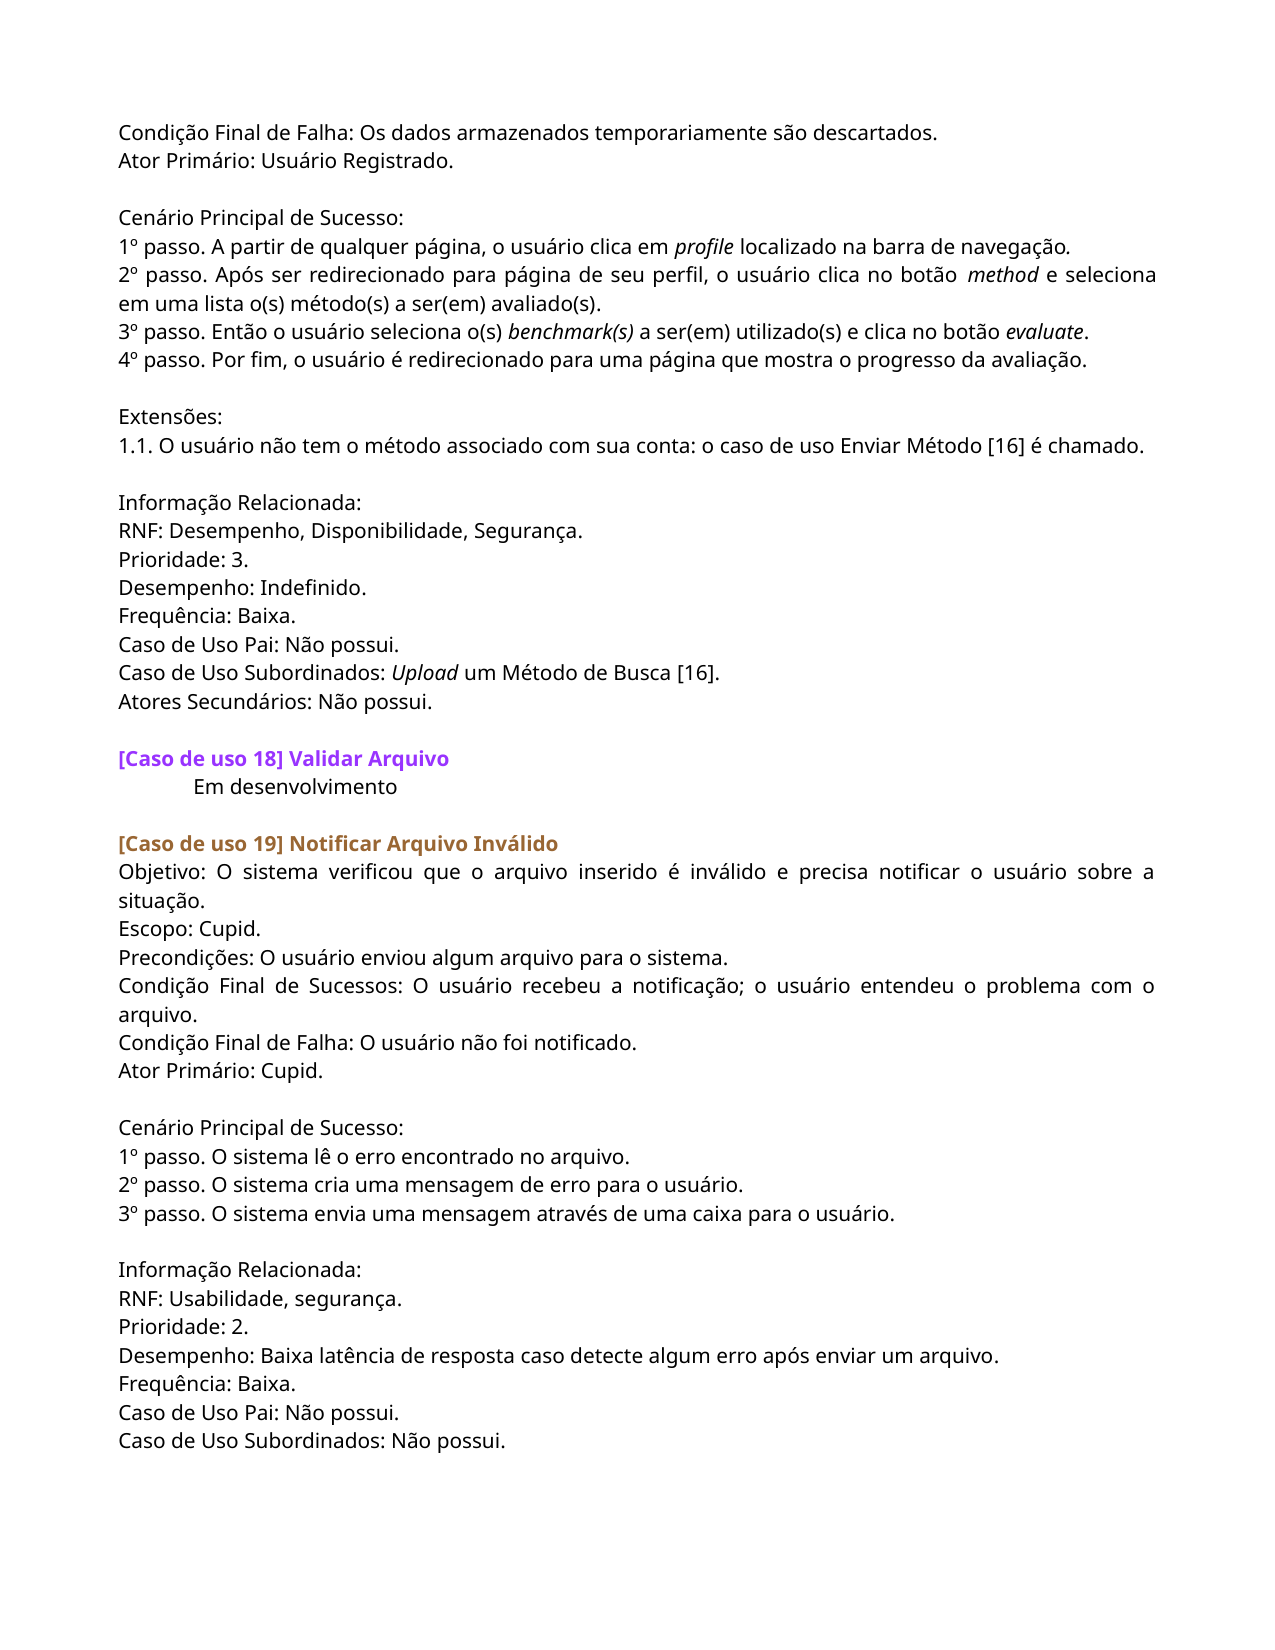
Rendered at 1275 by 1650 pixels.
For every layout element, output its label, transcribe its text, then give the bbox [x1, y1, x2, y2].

text Caso de Uso Pai: Não possui. [118, 630, 1157, 658]
text Caso de Uso Subordinados: Upload um Método de Busca [16]. [118, 658, 1157, 687]
text Informação Relacionada: [118, 1256, 1157, 1284]
text Cenário Principal de Sucesso: [118, 203, 1157, 232]
text Desempenho: Indefinido. [118, 573, 1157, 602]
text 1º passo. O sistema lê o erro encontrado no arquivo. [118, 1142, 1157, 1170]
text Objetivo: O sistema verificou que o arquivo inserido é inválido e precisa notificar o usuário sobre a situação. [118, 857, 1157, 914]
text 2º passo. O sistema cria uma mensagem de erro para o usuário. [118, 1170, 1157, 1199]
text 4º passo. Por fim, o usuário é redirecionado para uma página que mostra o progresso da avaliação. [118, 346, 1157, 374]
text Prioridade: 3. [118, 545, 1157, 573]
text Escopo: Cupid. [118, 914, 1157, 943]
text Condição Final de Sucessos: O usuário recebeu a notificação; o usuário entendeu o problema com o arquivo. [118, 971, 1157, 1028]
text 3º passo. Então o usuário seleciona o(s) benchmark(s) a ser(em) utilizado(s) e clica no botão evaluate. [118, 317, 1157, 346]
text Prioridade: 2. [118, 1312, 1157, 1341]
text RNF: Usabilidade, segurança. [118, 1284, 1157, 1312]
text Atores Secundários: Não possui. [118, 687, 1157, 715]
text 3º passo. O sistema envia uma mensagem através de uma caixa para o usuário. [118, 1199, 1157, 1227]
text Desempenho: Baixa latência de resposta caso detecte algum erro após enviar um arquivo. [118, 1341, 1157, 1369]
text Em desenvolvimento [118, 772, 1157, 801]
text Caso de Uso Pai: Não possui. [118, 1398, 1157, 1426]
text 2º passo. Após ser redirecionado para página de seu perfil, o usuário clica no botão method e seleciona em uma lista o(s) método(s) a ser(em) avaliado(s). [118, 260, 1157, 317]
text Precondições: O usuário enviou algum arquivo para o sistema. [118, 943, 1157, 971]
text Frequência: Baixa. [118, 602, 1157, 630]
text Informação Relacionada: [118, 488, 1157, 516]
text Condição Final de Falha: Os dados armazenados temporariamente são descartados. [118, 118, 1157, 147]
text Cenário Principal de Sucesso: [118, 1113, 1157, 1142]
text Frequência: Baixa. [118, 1369, 1157, 1398]
text Ator Primário: Cupid. [118, 1057, 1157, 1085]
text RNF: Desempenho, Disponibilidade, Segurança. [118, 516, 1157, 545]
text Caso de Uso Subordinados: Não possui. [118, 1426, 1157, 1455]
text 1.1. O usuário não tem o método associado com sua conta: o caso de uso Enviar Método [16] é chamado. [118, 431, 1157, 459]
text 1º passo. A partir de qualquer página, o usuário clica em profile localizado na barra de navegação. [118, 232, 1157, 260]
text Condição Final de Falha: O usuário não foi notificado. [118, 1028, 1157, 1057]
text [Caso de uso 19] Notificar Arquivo Inválido [118, 829, 1157, 857]
text [Caso de uso 18] Validar Arquivo [118, 744, 1157, 772]
text Extensões: [118, 402, 1157, 431]
text Ator Primário: Usuário Registrado. [118, 147, 1157, 175]
